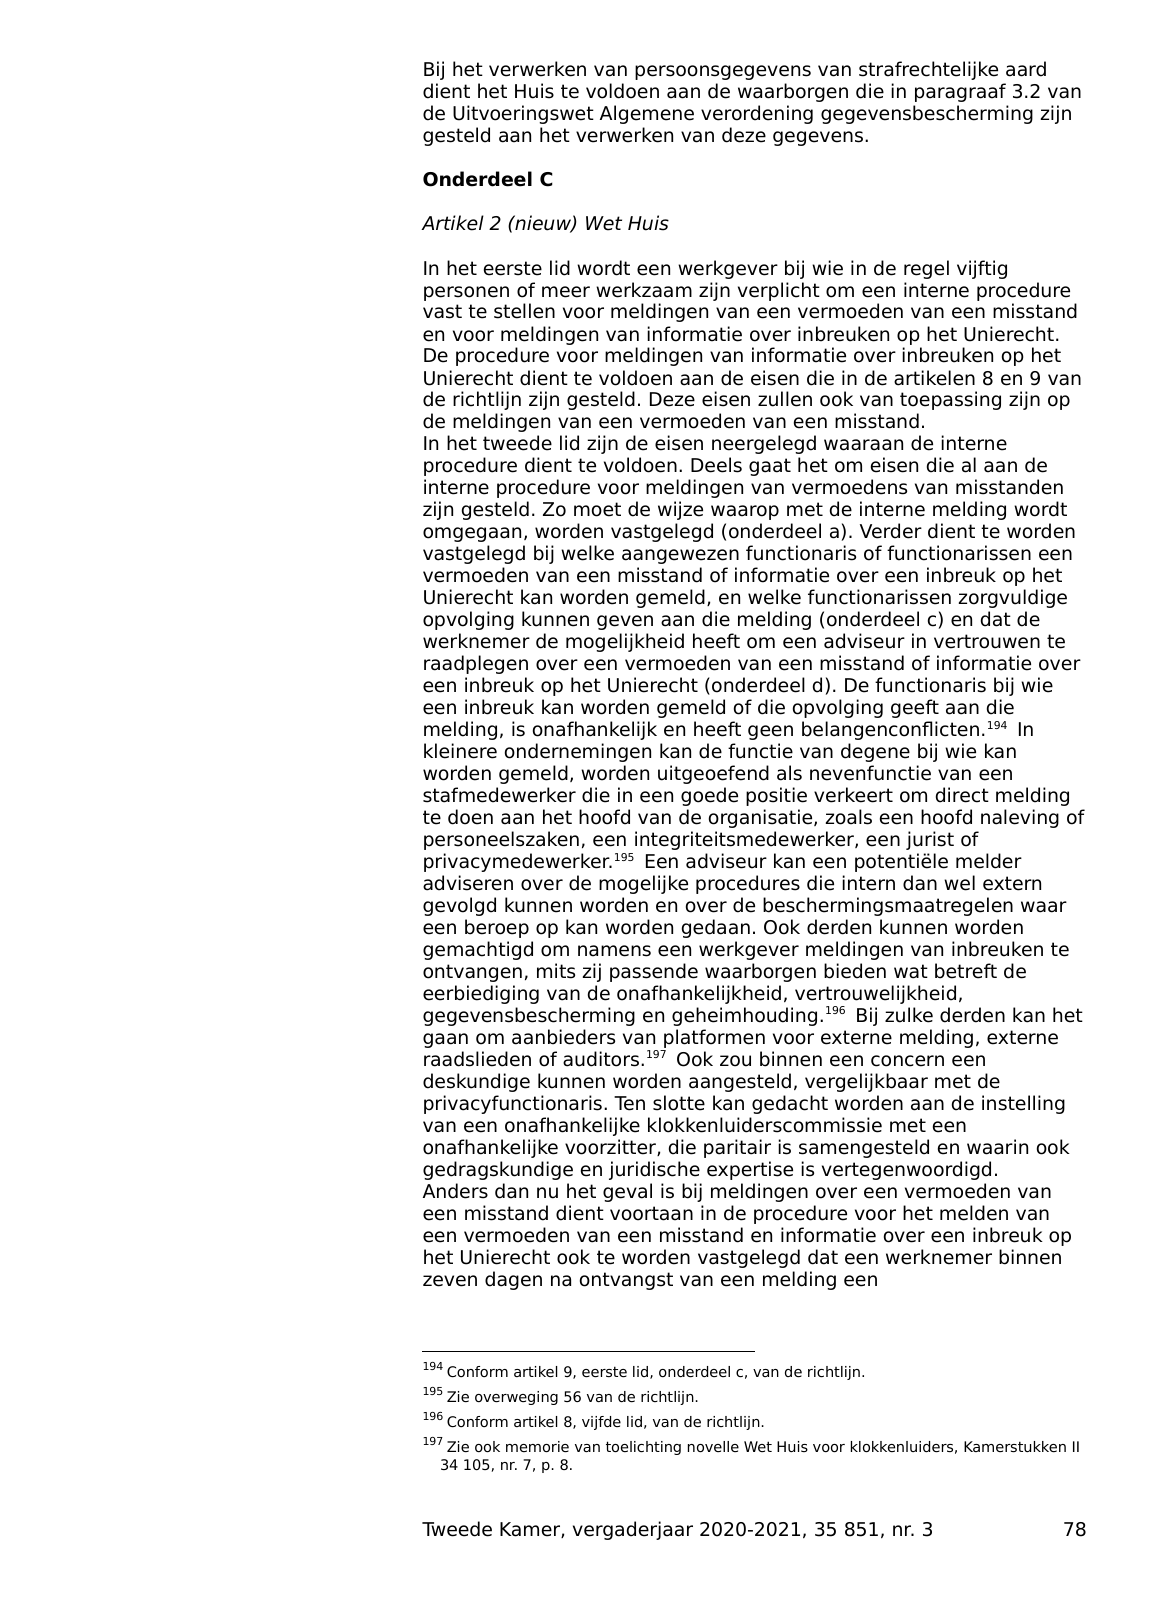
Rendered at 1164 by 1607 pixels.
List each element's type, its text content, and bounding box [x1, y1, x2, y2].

text Zie overweging 56 van de richtlijn. [422, 1385, 1087, 1407]
text In het eerste lid wordt een werkgever bij wie in de regel vijftig personen of meer werkzaam zijn verplicht om een interne procedure vast te stellen voor meldingen van een vermoeden van een misstand en voor meldingen van informatie over inbreuken op het Unierecht. [422, 257, 1087, 345]
text Conform artikel 9, eerste lid, onderdeel c, van de richtlijn. [422, 1360, 1087, 1382]
text Zie ook memorie van toelichting novelle Wet Huis voor klokkenluiders, Kamerstukken II 34 105, nr. 7, p. 8. [422, 1435, 1087, 1474]
text Conform artikel 8, vijfde lid, van de richtlijn. [422, 1410, 1087, 1432]
subtitle Onderdeel C [422, 169, 1087, 191]
text Anders dan nu het geval is bij meldingen over een vermoeden van een misstand dient voortaan in de procedure voor het melden van een vermoeden van een misstand en informatie over een inbreuk op het Unierecht ook te worden vastgelegd dat een werknemer binnen zeven dagen na ontvangst van een melding een [422, 1181, 1087, 1291]
text Bij het verwerken van persoonsgegevens van strafrechtelijke aard dient het Huis te voldoen aan de waarborgen die in paragraaf 3.2 van de Uitvoeringswet Algemene verordening gegevensbescherming zijn gesteld aan het verwerken van deze gegevens. [422, 59, 1087, 147]
text De procedure voor meldingen van informatie over inbreuken op het Unierecht dient te voldoen aan de eisen die in de artikelen 8 en 9 van de richtlijn zijn gesteld. Deze eisen zullen ook van toepassing zijn op de meldingen van een vermoeden van een misstand. [422, 345, 1087, 433]
text In het tweede lid zijn de eisen neergelegd waaraan de interne procedure dient te voldoen. Deels gaat het om eisen die al aan de interne procedure voor meldingen van vermoedens van misstanden zijn gesteld. Zo moet de wijze waarop met de interne melding wordt omgegaan, worden vastgelegd (onderdeel a). Verder dient te worden vastgelegd bij welke aangewezen functionaris of functionarissen een vermoeden van een misstand of informatie over een inbreuk op het Unierecht kan worden gemeld, en welke functionarissen zorgvuldige opvolging kunnen geven aan die melding (onderdeel c) en dat de werknemer de mogelijkheid heeft om een adviseur in vertrouwen te raadplegen over een vermoeden van een misstand of informatie over een inbreuk op het Unierecht (onderdeel d). De functionaris bij wie een inbreuk kan worden gemeld of die opvolging geeft aan die melding, is onafhankelijk en heeft geen belangenconflicten. In kleinere ondernemingen kan de functie van degene bij wie kan worden gemeld, worden uitgeoefend als nevenfunctie van een stafmedewerker die in een goede positie verkeert om direct melding te doen aan het hoofd van de organisatie, zoals een hoofd naleving of personeelszaken, een integriteitsmedewerker, een jurist of privacymedewerker. Een adviseur kan een potentiële melder adviseren over de mogelijke procedures die intern dan wel extern gevolgd kunnen worden en over de beschermingsmaatregelen waar een beroep op kan worden gedaan. Ook derden kunnen worden gemachtigd om namens een werkgever meldingen van inbreuken te ontvangen, mits zij passende waarborgen bieden wat betreft de eerbiediging van de onafhankelijkheid, vertrouwelijkheid, gegevensbescherming en geheimhouding. Bij zulke derden kan het gaan om aanbieders van platformen voor externe melding, externe raadslieden of auditors. Ook zou binnen een concern een deskundige kunnen worden aangesteld, vergelijkbaar met de privacyfunctionaris. Ten slotte kan gedacht worden aan de instelling van een onafhankelijke klokkenluiderscommissie met een onafhankelijke voorzitter, die paritair is samengesteld en waarin ook gedragskundige en juridische expertise is vertegenwoordigd. [422, 433, 1087, 1181]
subtitle Artikel 2 (nieuw) Wet Huis [422, 213, 1087, 235]
